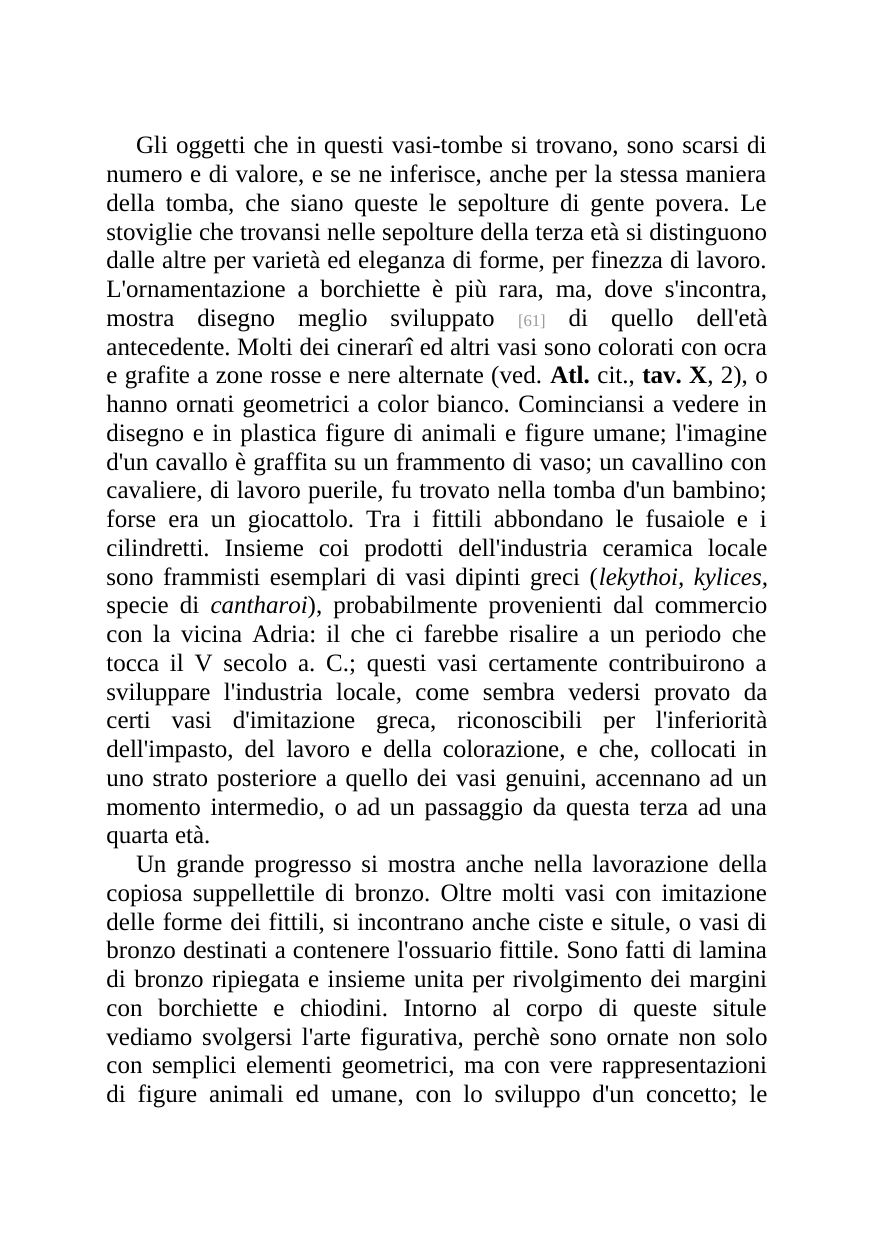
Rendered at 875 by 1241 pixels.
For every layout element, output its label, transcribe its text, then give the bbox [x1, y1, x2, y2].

text Un grande progresso si mostra anche nella lavorazione della copiosa suppellettile di bronzo. Oltre molti vasi con imitazione delle forme dei fittili, si incontrano anche ciste e situle, o vasi di bronzo destinati a contenere l'ossuario fittile. Sono fatti di lamina di bronzo ripiegata e insieme unita per rivolgimento dei margini con borchiette e chiodini. Intorno al corpo di queste situle vediamo svolgersi l'arte figurativa, perchè sono ornate non solo con semplici elementi geometrici, ma con vere rappresentazioni di figure animali ed umane, con lo sviluppo d'un concetto; le [106, 849, 768, 1108]
text Gli oggetti che in questi vasi-tombe si trovano, sono scarsi di numero e di valore, e se ne inferisce, anche per la stessa maniera della tomba, che siano queste le sepolture di gente povera. Le stoviglie che trovansi nelle sepolture della terza età si distinguono dalle altre per varietà ed eleganza di forme, per finezza di lavoro. L'ornamentazione a borchiette è più rara, ma, dove s'incontra, mostra disegno meglio sviluppato [61] di quello dell'età antecedente. Molti dei cinerarî ed altri vasi sono colorati con ocra e grafite a zone rosse e nere alternate (ved. Atl. cit., tav. X, 2), o hanno ornati geometrici a color bianco. Cominciansi a vedere in disegno e in plastica figure di animali e figure umane; l'imagine d'un cavallo è graffita su un frammento di vaso; un cavallino con cavaliere, di lavoro puerile, fu trovato nella tomba d'un bambino; forse era un giocattolo. Tra i fittili abbondano le fusaiole e i cilindretti. Insieme coi prodotti dell'industria ceramica locale sono frammisti esemplari di vasi dipinti greci (lekythoi, kylices, specie di cantharoi), probabilmente provenienti dal commercio con la vicina Adria: il che ci farebbe risalire a un periodo che tocca il V secolo a. C.; questi vasi certamente contribuirono a sviluppare l'industria locale, come sembra vedersi provato da certi vasi d'imitazione greca, riconoscibili per l'inferiorità dell'impasto, del lavoro e della colorazione, e che, collocati in uno strato posteriore a quello dei vasi genuini, accennano ad un momento intermedio, o ad un passaggio da questa terza ad una quarta età. [106, 130, 768, 849]
